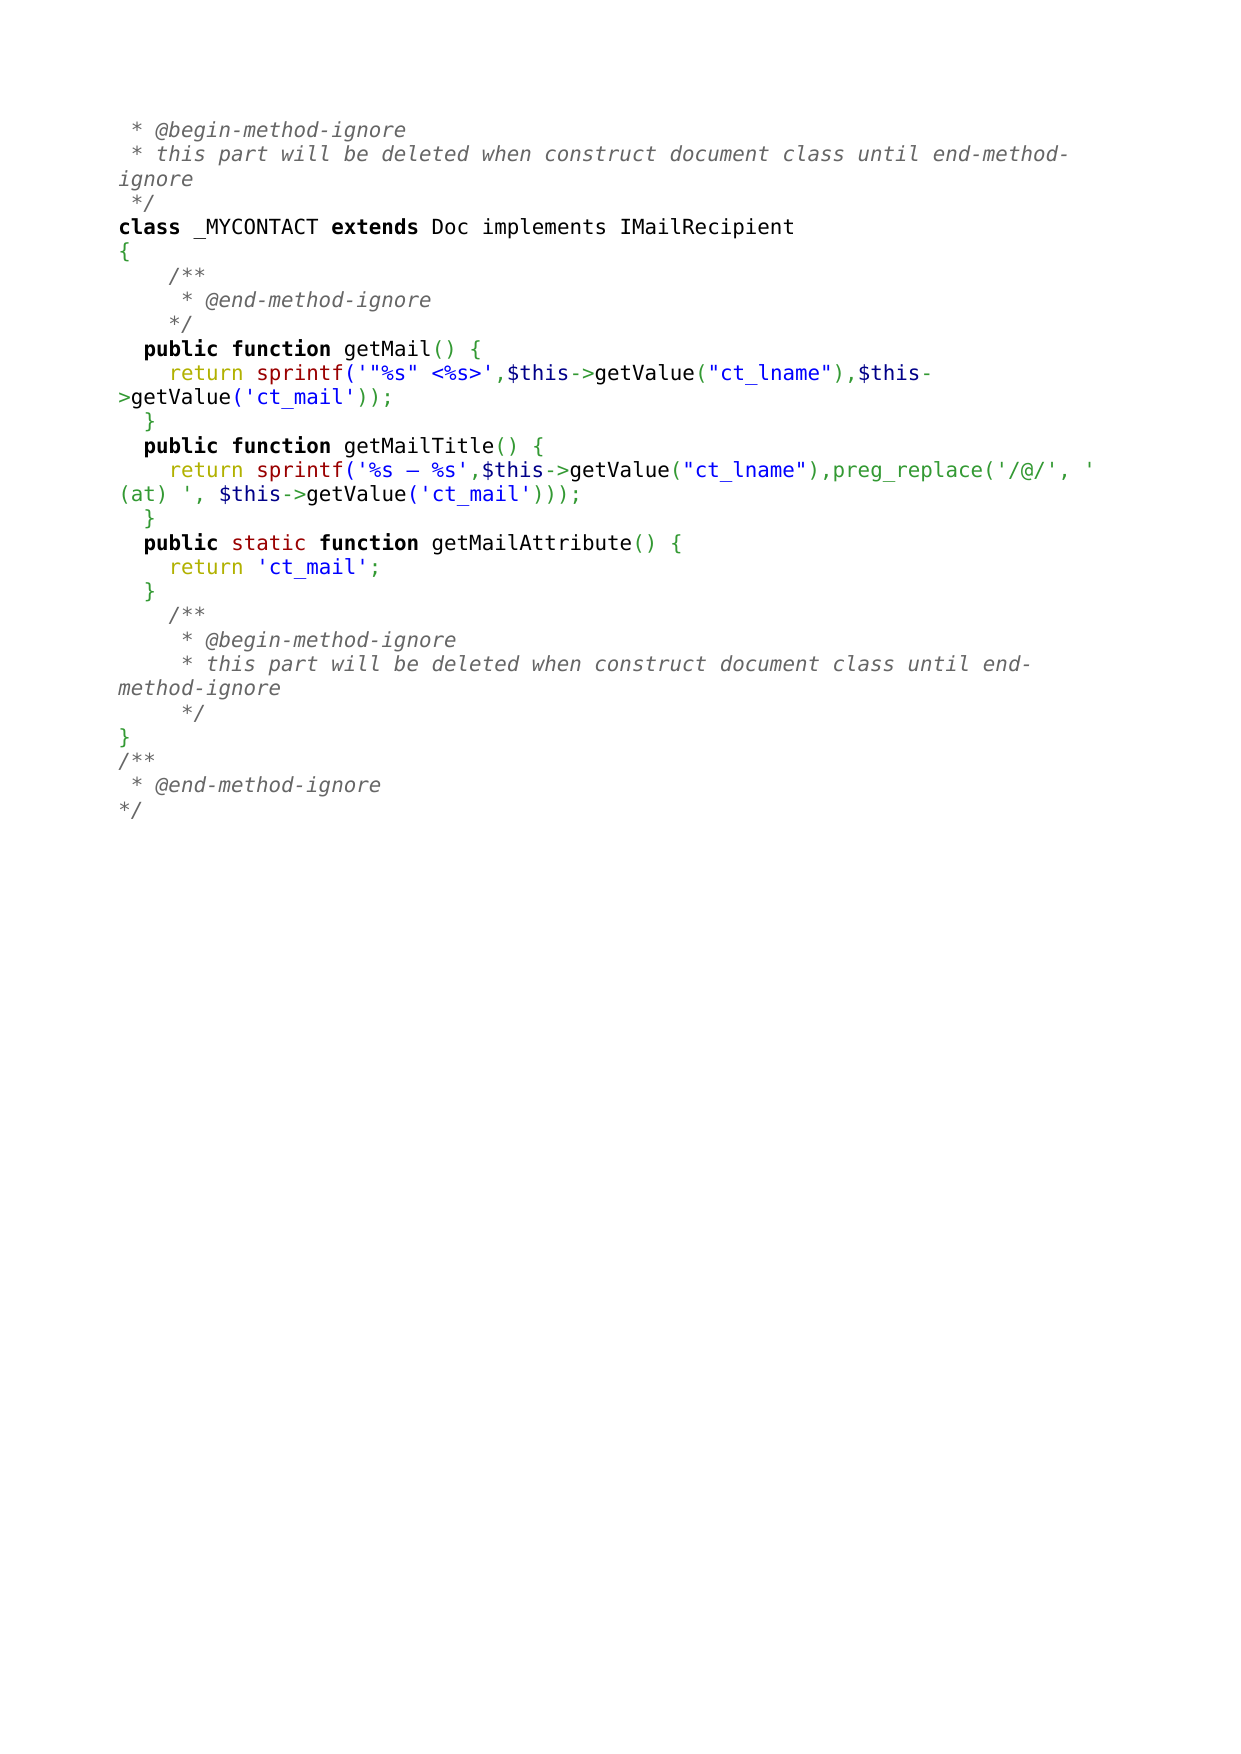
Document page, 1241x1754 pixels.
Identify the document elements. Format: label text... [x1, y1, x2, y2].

text return 'ct_mail'; [118, 555, 1122, 579]
text class _MYCONTACT extends Doc implements IMailRecipient [118, 215, 1122, 239]
text */ [118, 191, 1122, 215]
text /** [118, 603, 1122, 628]
text } [118, 725, 1122, 749]
text */ [118, 312, 1122, 337]
text public static function getMailAttribute() { [118, 531, 1122, 555]
text * @begin-method-ignore [118, 628, 1122, 652]
text } [118, 579, 1122, 603]
text return sprintf('%s — %s',$this->getValue("ct_lname"),preg_replace('/@/', ' (at) ', $this->getValue('ct_mail'))); [118, 458, 1122, 506]
text return sprintf('"%s" <%s>',$this->getValue("ct_lname"),$this->getValue('ct_mail')); [118, 361, 1122, 409]
text */ [118, 798, 1122, 822]
text public function getMail() { [118, 337, 1122, 361]
text { [118, 239, 1122, 264]
text } [118, 409, 1122, 434]
text * this part will be deleted when construct document class until end-method-ignore [118, 142, 1122, 191]
text /** [118, 264, 1122, 288]
text } [118, 506, 1122, 531]
text * @end-method-ignore [118, 288, 1122, 312]
text * this part will be deleted when construct document class until end-method-ignore [118, 652, 1122, 701]
text */ [118, 701, 1122, 725]
text * @end-method-ignore [118, 773, 1122, 798]
text * @begin-method-ignore [118, 118, 1122, 142]
text /** [118, 749, 1122, 773]
text public function getMailTitle() { [118, 434, 1122, 458]
